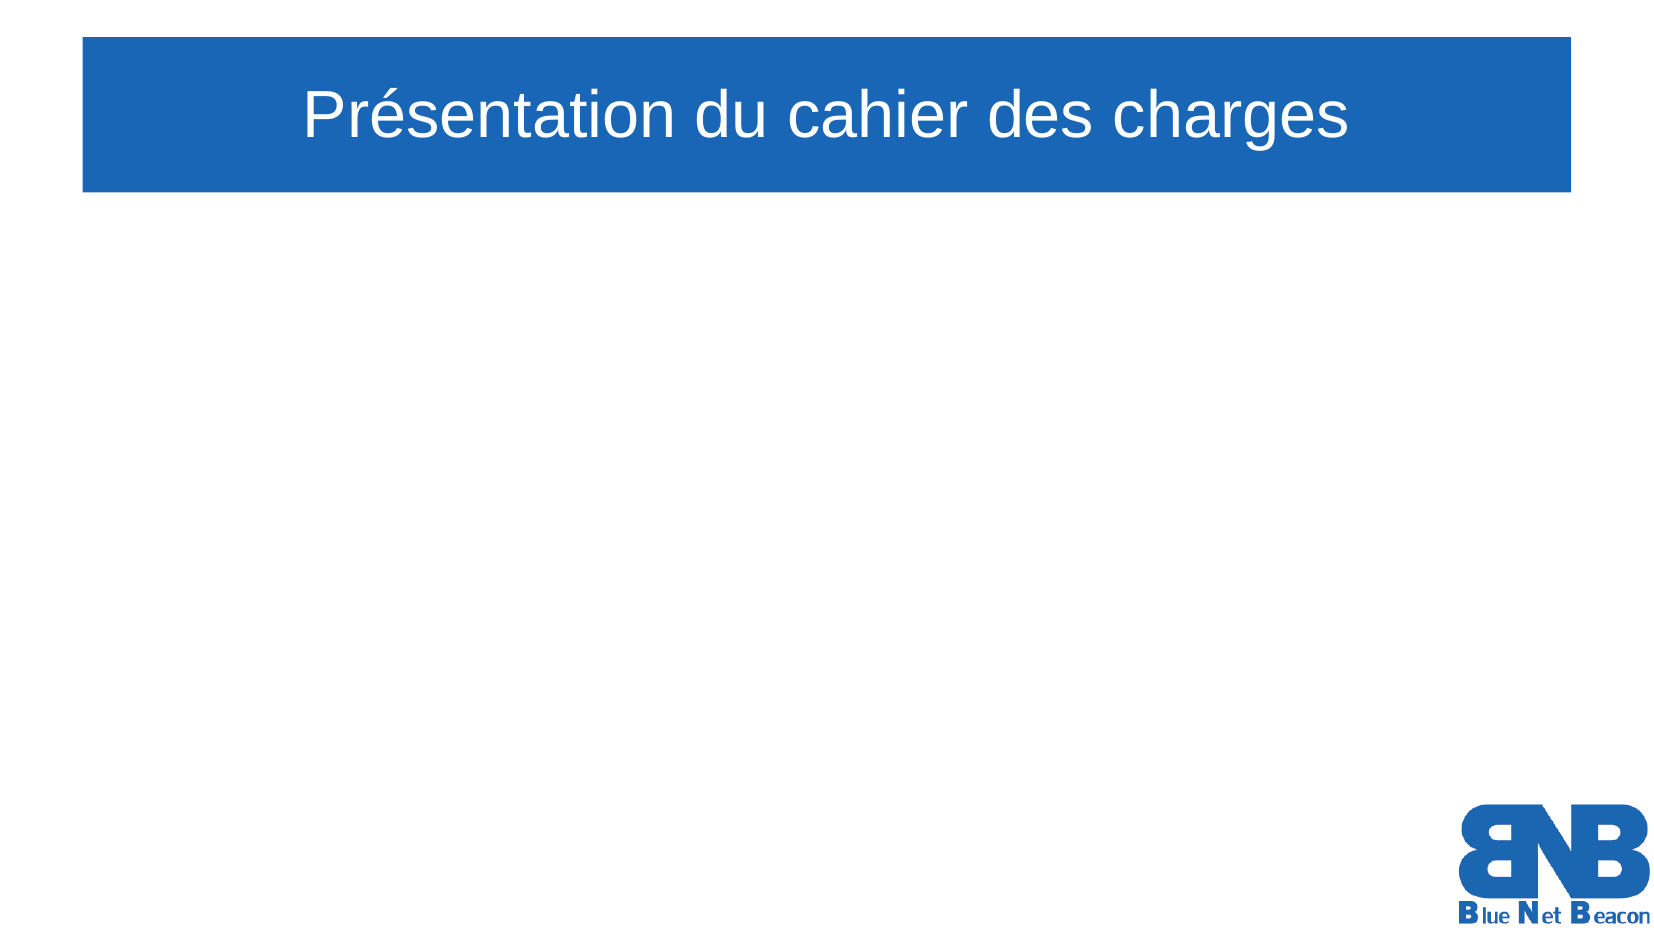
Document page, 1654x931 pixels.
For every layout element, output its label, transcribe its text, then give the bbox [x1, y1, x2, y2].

title Présentation du cahier des charges [82, 37, 1571, 193]
picture [1459, 797, 1650, 930]
